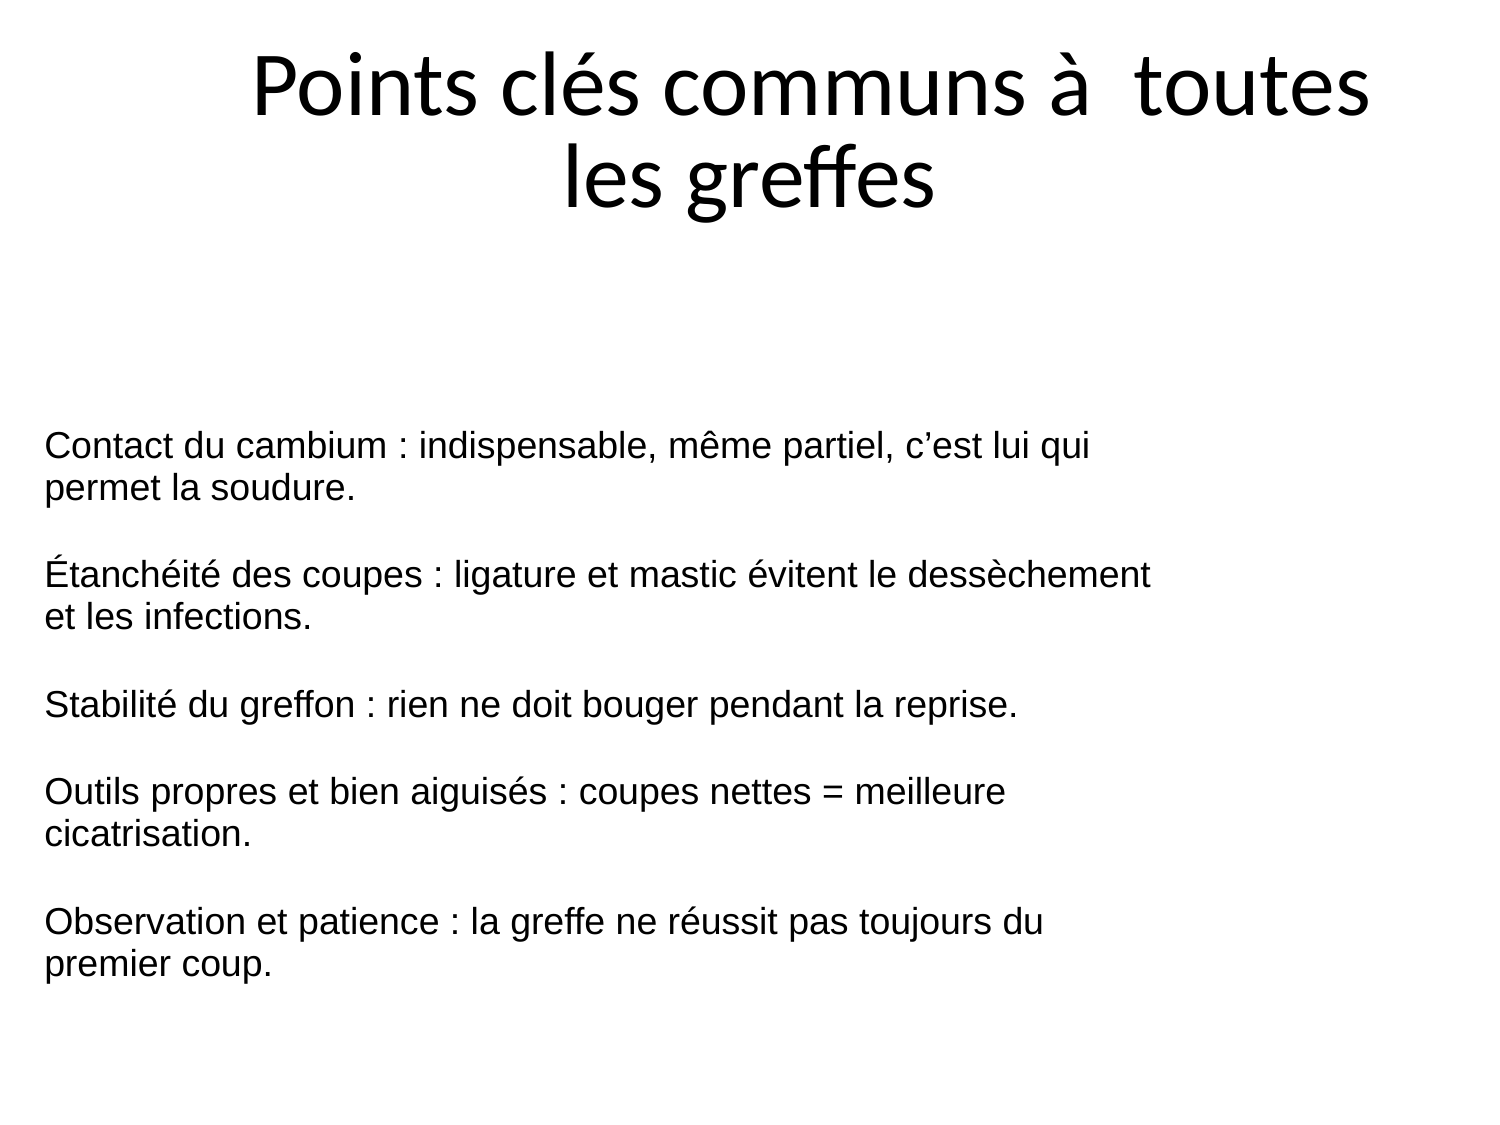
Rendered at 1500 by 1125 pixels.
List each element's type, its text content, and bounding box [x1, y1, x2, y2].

title Points clés communs à toutes les greffes [75, 13, 1425, 264]
text_box Contact du cambium : indispensable, même partiel, c’est lui qui permet la soudure. Étanchéité des coupes : ligature et mastic évitent le dessèchement et les infections. Stabilité du greffon : rien ne doit bouger pendant la reprise. Outils propres et bien aiguisés : coupes nettes = meilleure cicatrisation. Observation et patience : la greffe ne réussit pas toujours du premier coup. [29, 265, 1182, 1125]
